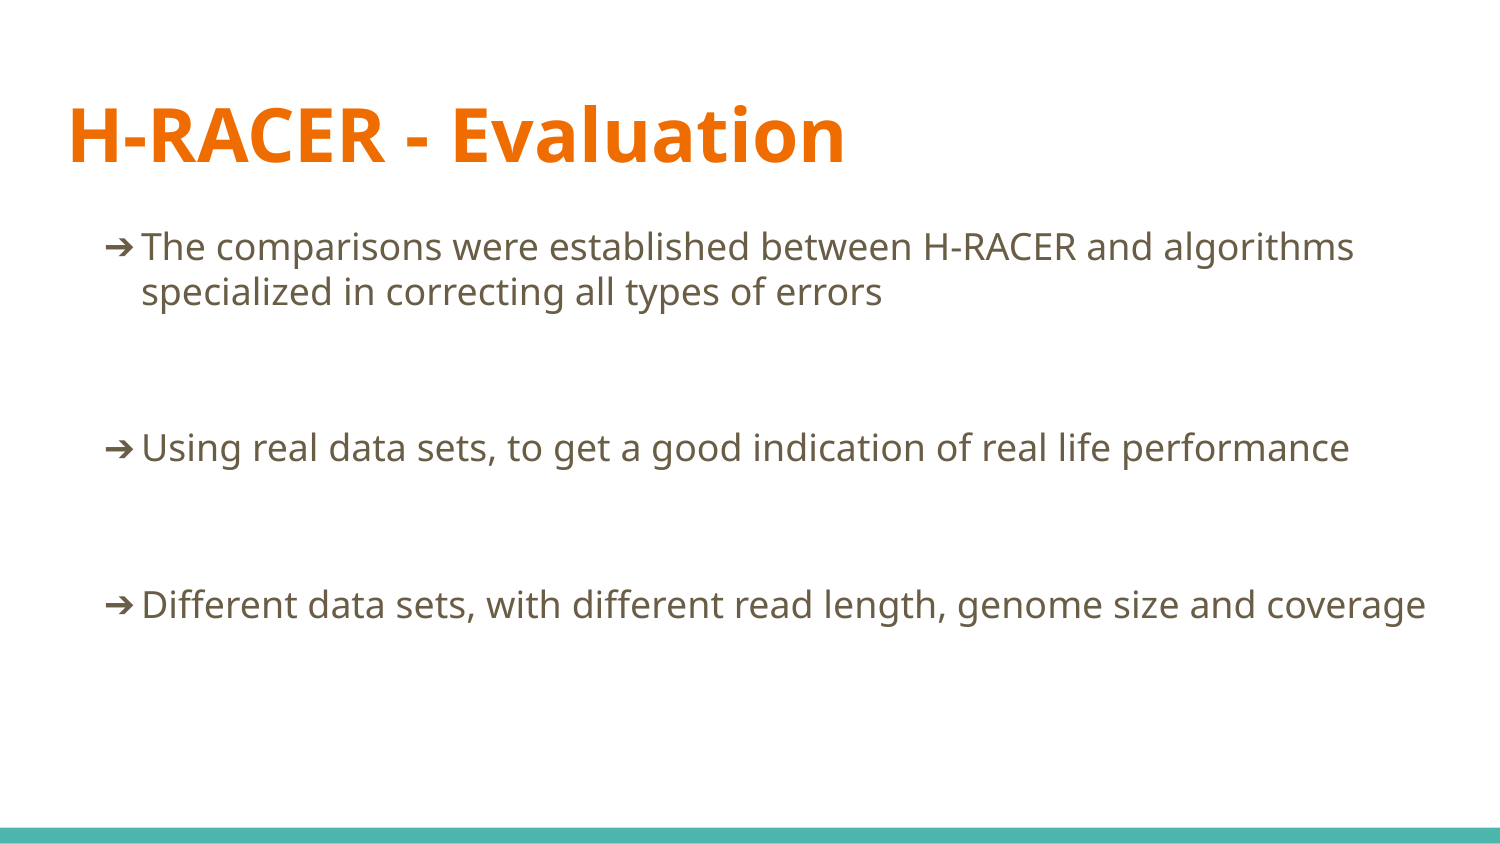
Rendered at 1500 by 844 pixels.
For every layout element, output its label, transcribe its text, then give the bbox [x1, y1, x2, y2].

list The comparisons were established between H-RACER and algorithms specialized in correcting all types of errors Using real data sets, to get a good indication of real life performance Different data sets, with different read length, genome size and coverage [51, 207, 1449, 750]
title H-RACER - Evaluation [51, 72, 1449, 189]
